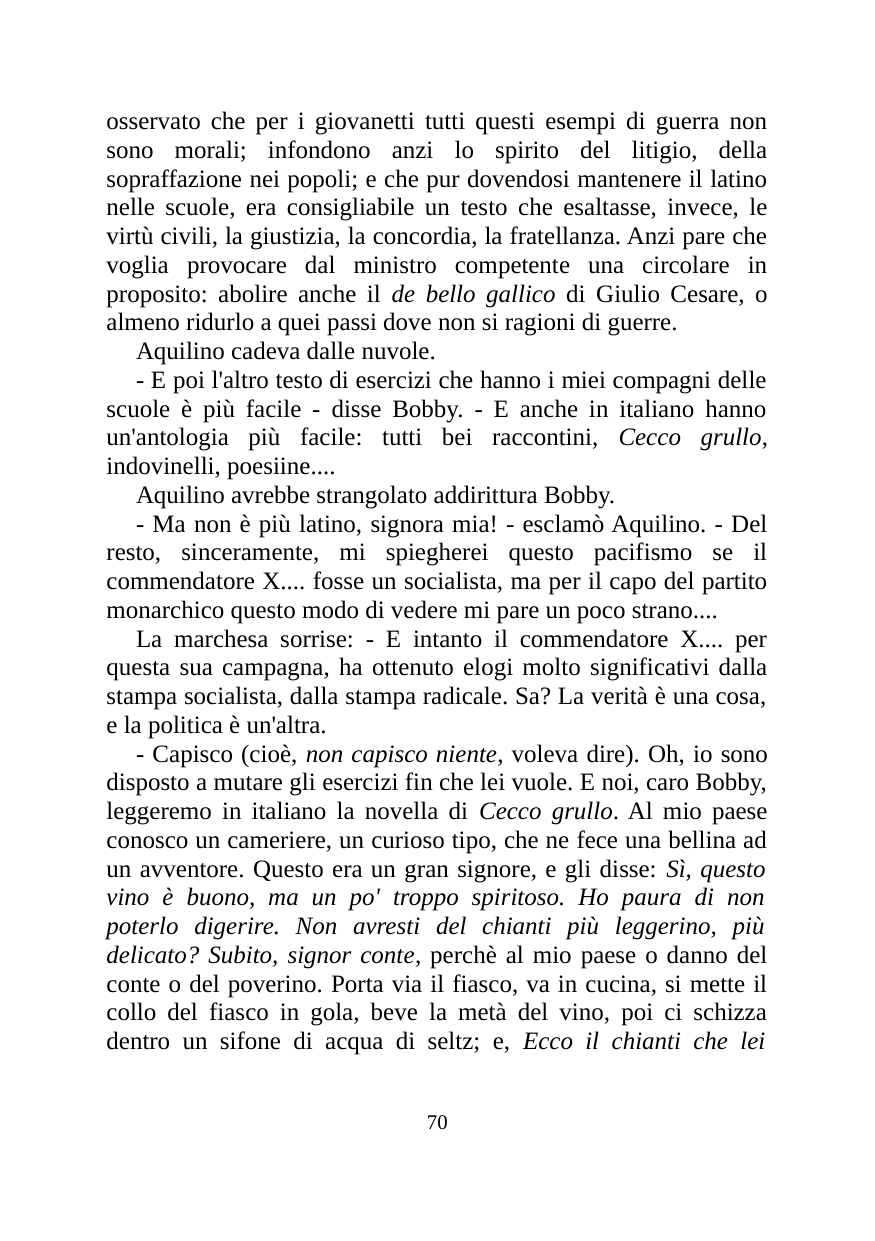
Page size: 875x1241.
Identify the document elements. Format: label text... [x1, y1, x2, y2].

text La marchesa sorrise: - E intanto il commendatore X.... per questa sua campagna, ha ottenuto elogi molto significativi dalla stampa socialista, dalla stampa radicale. Sa? La verità è una cosa, e la politica è un'altra. [106, 624, 768, 739]
text Aquilino cadeva dalle nuvole. [106, 336, 768, 365]
text - Capisco (cioè, non capisco niente, voleva dire). Oh, io sono disposto a mutare gli esercizi fin che lei vuole. E noi, caro Bobby, leggeremo in italiano la novella di Cecco grullo. Al mio paese conosco un cameriere, un curioso tipo, che ne fece una bellina ad un avventore. Questo era un gran signore, e gli disse: Sì, questo vino è buono, ma un po' troppo spiritoso. Ho paura di non poterlo digerire. Non avresti del chianti più leggerino, più delicato? Subito, signor conte, perchè al mio paese o danno del conte o del poverino. Porta via il fiasco, va in cucina, si mette il collo del fiasco in gola, beve la metà del vino, poi ci schizza dentro un sifone di acqua di seltz; e, Ecco il chianti che lei [106, 739, 768, 1055]
text osservato che per i giovanetti tutti questi esempi di guerra non sono morali; infondono anzi lo spirito del litigio, della sopraffazione nei popoli; e che pur dovendosi mantenere il latino nelle scuole, era consigliabile un testo che esaltasse, invece, le virtù civili, la giustizia, la concordia, la fratellanza. Anzi pare che voglia provocare dal ministro competente una circolare in proposito: abolire anche il de bello gallico di Giulio Cesare, o almeno ridurlo a quei passi dove non si ragioni di guerre. [106, 106, 768, 336]
text Aquilino avrebbe strangolato addirittura Bobby. [106, 480, 768, 509]
text - Ma non è più latino, signora mia! - esclamò Aquilino. - Del resto, sinceramente, mi spiegherei questo pacifismo se il commendatore X.... fosse un socialista, ma per il capo del partito monarchico questo modo di vedere mi pare un poco strano.... [106, 509, 768, 624]
text - E poi l'altro testo di esercizi che hanno i miei compagni delle scuole è più facile - disse Bobby. - E anche in italiano hanno un'antologia più facile: tutti bei raccontini, Cecco grullo, indovinelli, poesiine.... [106, 365, 768, 480]
